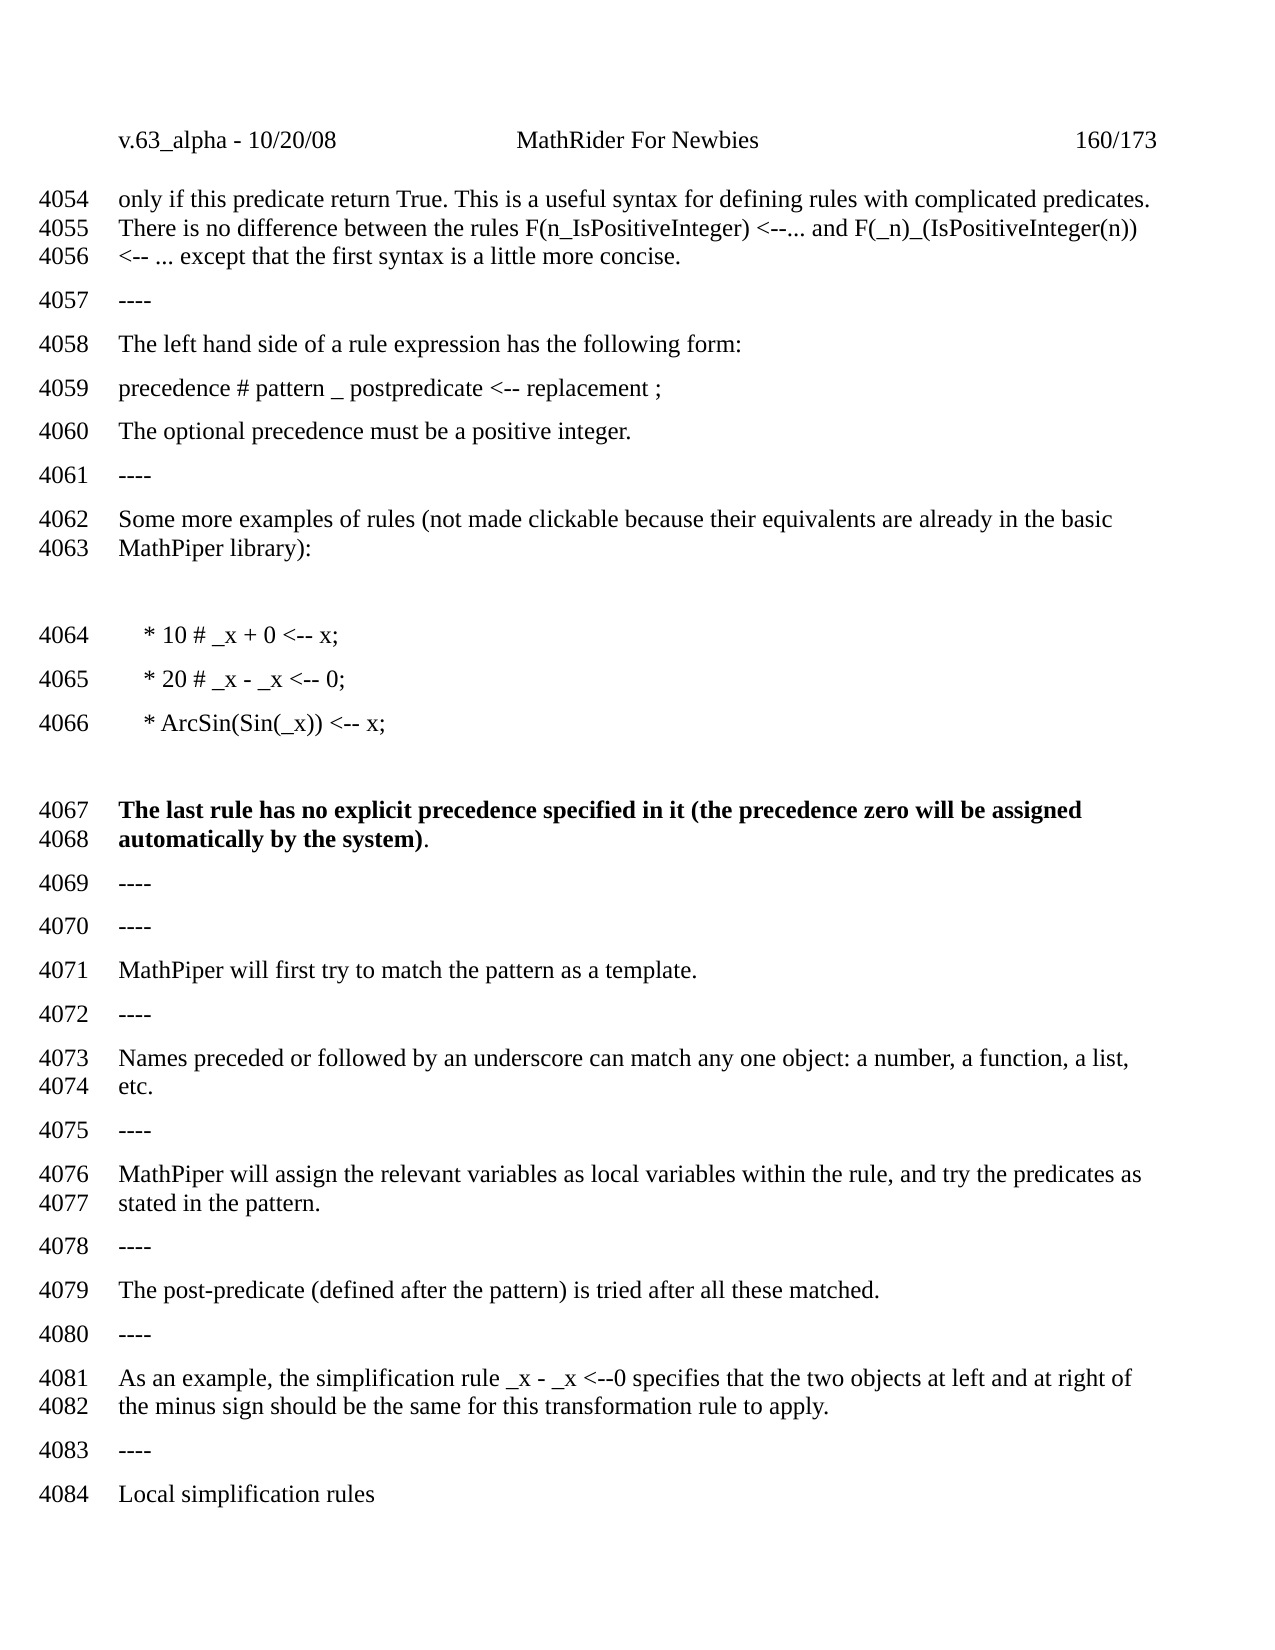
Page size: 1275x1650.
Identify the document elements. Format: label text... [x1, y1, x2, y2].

text MathPiper will first try to match the pattern as a template. [118, 955, 1157, 984]
text MathPiper will assign the relevant variables as local variables within the rule, and try the predicates as stated in the pattern. [118, 1159, 1157, 1216]
text Names preceded or followed by an underscore can match any one object: a number, a function, a list, etc. [118, 1043, 1157, 1100]
text ---- [118, 1115, 1157, 1144]
text Local simplification rules [118, 1479, 1157, 1508]
text The left hand side of a rule expression has the following form: [118, 329, 1157, 358]
text ---- [118, 999, 1157, 1028]
text The optional precedence must be a positive integer. [118, 416, 1157, 445]
text * 10 # _x + 0 <-- x; [118, 620, 1157, 649]
text ---- [118, 868, 1157, 896]
text As an example, the simplification rule _x - _x <--0 specifies that the two objects at left and at right of the minus sign should be the same for this transformation rule to apply. [118, 1363, 1157, 1420]
text * ArcSin(Sin(_x)) <-- x; [118, 708, 1157, 736]
text ---- [118, 911, 1157, 940]
text ---- [118, 460, 1157, 489]
text The last rule has no explicit precedence specified in it (the precedence zero will be assigned automatically by the system). [118, 795, 1157, 853]
text The post-predicate (defined after the pattern) is tried after all these matched. [118, 1275, 1157, 1304]
text ---- [118, 285, 1157, 314]
text precedence # pattern _ postpredicate <-- replacement ; [118, 373, 1157, 401]
text * 20 # _x - _x <-- 0; [118, 664, 1157, 693]
text ---- [118, 1435, 1157, 1464]
text Some more examples of rules (not made clickable because their equivalents are already in the basic MathPiper library): [118, 504, 1157, 561]
text ---- [118, 1231, 1157, 1260]
text ---- [118, 1319, 1157, 1348]
text only if this predicate return True. This is a useful syntax for defining rules with complicated predicates. There is no difference between the rules F(n_IsPositiveInteger) <--... and F(_n)_(IsPositiveInteger(n)) <-- ... except that the first syntax is a little more concise. [118, 184, 1157, 270]
